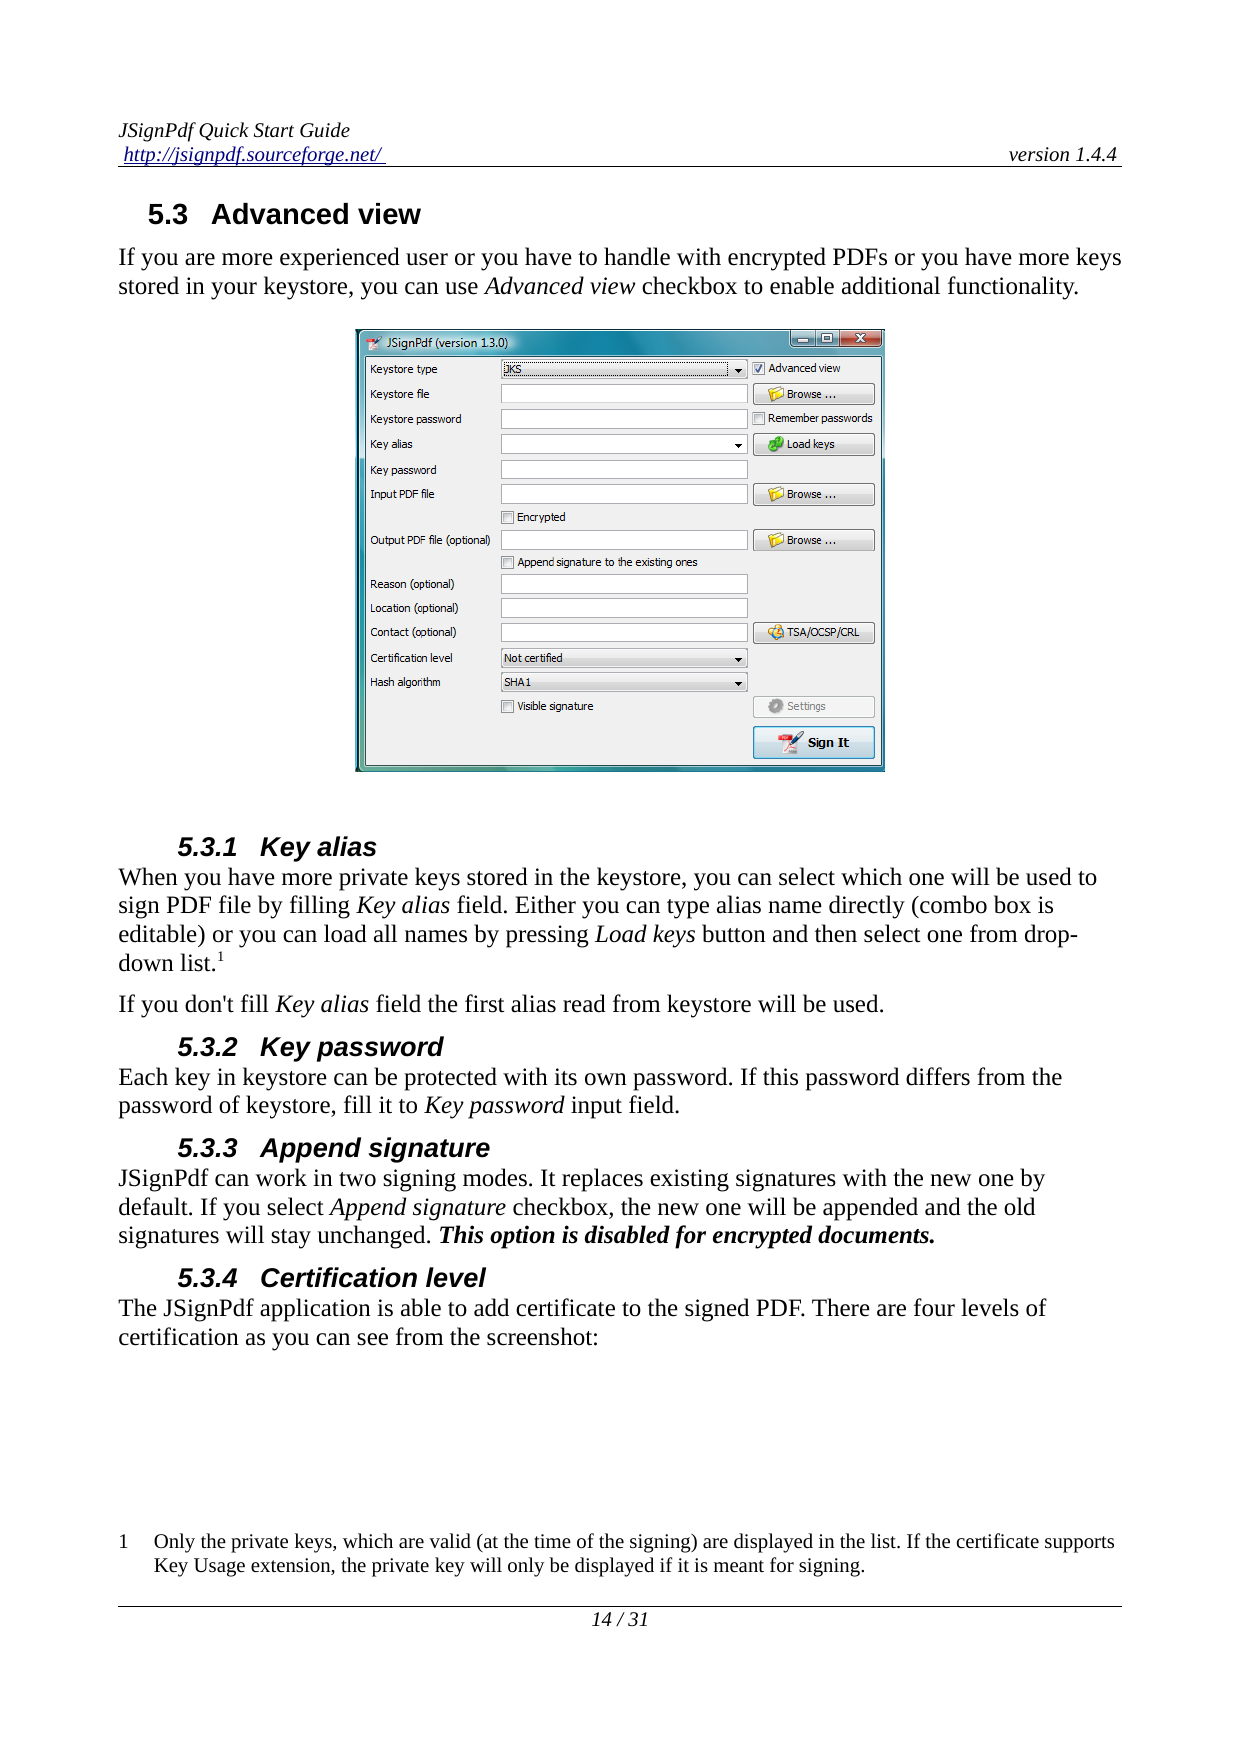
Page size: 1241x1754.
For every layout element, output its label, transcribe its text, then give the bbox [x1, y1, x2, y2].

text If you are more experienced user or you have to handle with encrypted PDFs or you have more keys stored in your keystore, you can use Advanced view checkbox to enable additional functionality. [118, 242, 1122, 299]
text If you don't fill Key alias field the first alias read from keystore will be used. [118, 989, 1122, 1018]
picture [355, 329, 885, 772]
subtitle Certification level [177, 1262, 1122, 1293]
text JSignPdf can work in two signing modes. It replaces existing signatures with the new one by default. If you select Append signature checkbox, the new one will be appended and the old signatures will stay unchanged. This option is disabled for encrypted documents. [118, 1163, 1122, 1249]
text When you have more private keys stored in the keystore, you can select which one will be used to sign PDF file by filling Key alias field. Either you can type alias name directly (combo box is editable) or you can load all names by pressing Load keys button and then select one from drop-down list. [118, 862, 1122, 977]
text The JSignPdf application is able to add certificate to the signed PDF. There are four levels of certification as you can see from the screenshot: [118, 1293, 1122, 1351]
subtitle Key password [177, 1031, 1122, 1062]
subtitle Key alias [177, 831, 1122, 862]
text Only the private keys, which are valid (at the time of the signing) are displayed in the list. If the certificate supports Key Usage extension, the private key will only be displayed if it is meant for signing. [118, 1529, 1122, 1577]
text Each key in keystore can be protected with its own password. If this password differs from the password of keystore, fill it to Key password input field. [118, 1062, 1122, 1119]
subtitle Advanced view [148, 197, 1116, 230]
subtitle Append signature [177, 1132, 1122, 1163]
